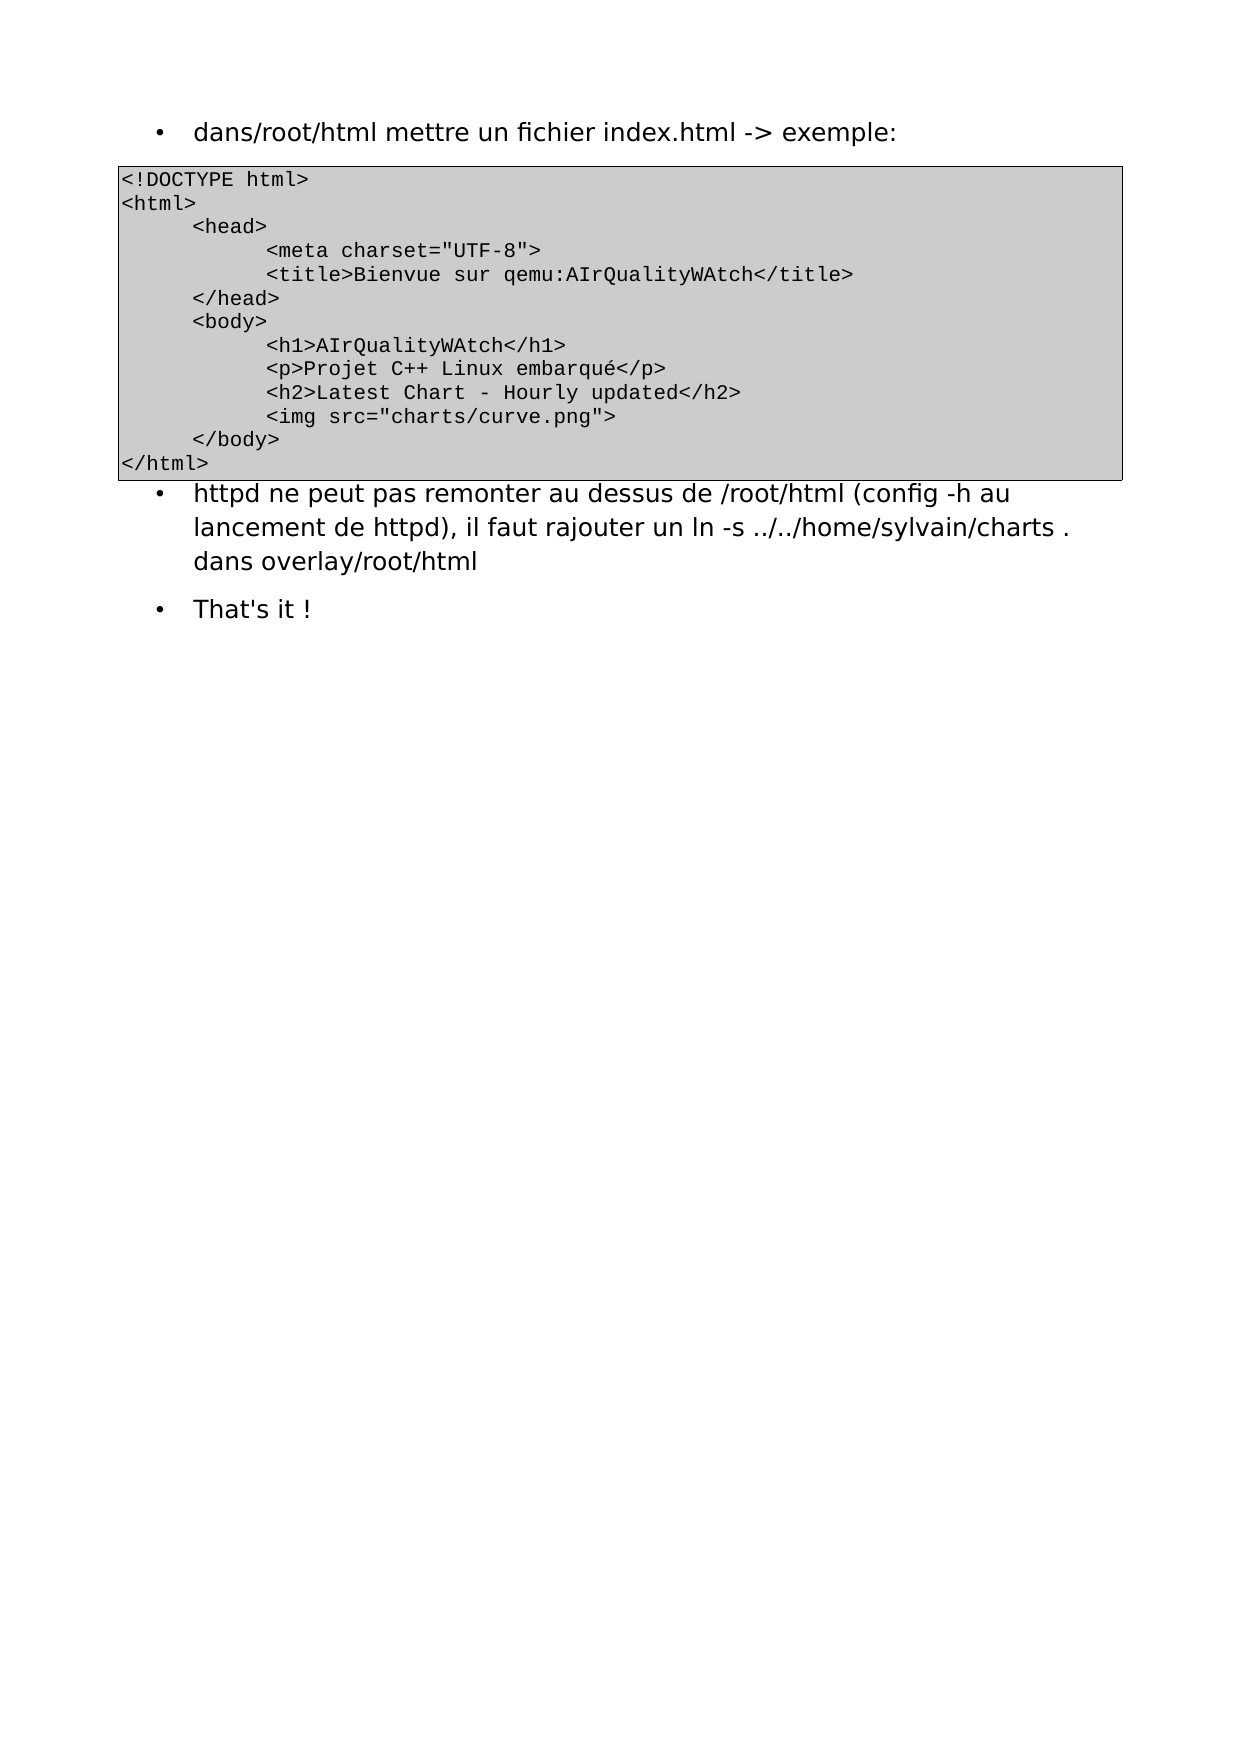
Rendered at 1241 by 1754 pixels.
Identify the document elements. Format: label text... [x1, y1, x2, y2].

list That's it ! [156, 595, 1122, 624]
text <body> [119, 308, 1122, 332]
text <p>Projet C++ Linux embarqué</p> [119, 355, 1122, 379]
list dans/root/html mettre un fichier index.html -> exemple: [156, 118, 1122, 147]
text <h1>AIrQualityWAtch</h1> [119, 332, 1122, 355]
text <h2>Latest Chart - Hourly updated</h2> [119, 379, 1122, 403]
text <html> [119, 190, 1122, 213]
text <img src="charts/curve.png"> [119, 403, 1122, 426]
text <meta charset="UTF-8"> [119, 237, 1122, 261]
list httpd ne peut pas remonter au dessus de /root/html (config -h au lancement de httpd), il faut rajouter un ln -s ../../home/sylvain/charts . dans overlay/root/html [156, 481, 1122, 576]
text <head> [119, 213, 1122, 237]
text <!DOCTYPE html> [119, 167, 1122, 190]
text </body> [119, 426, 1122, 450]
text </html> [119, 450, 1122, 480]
text <title>Bienvue sur qemu:AIrQualityWAtch</title> [119, 261, 1122, 284]
text </head> [119, 284, 1122, 308]
